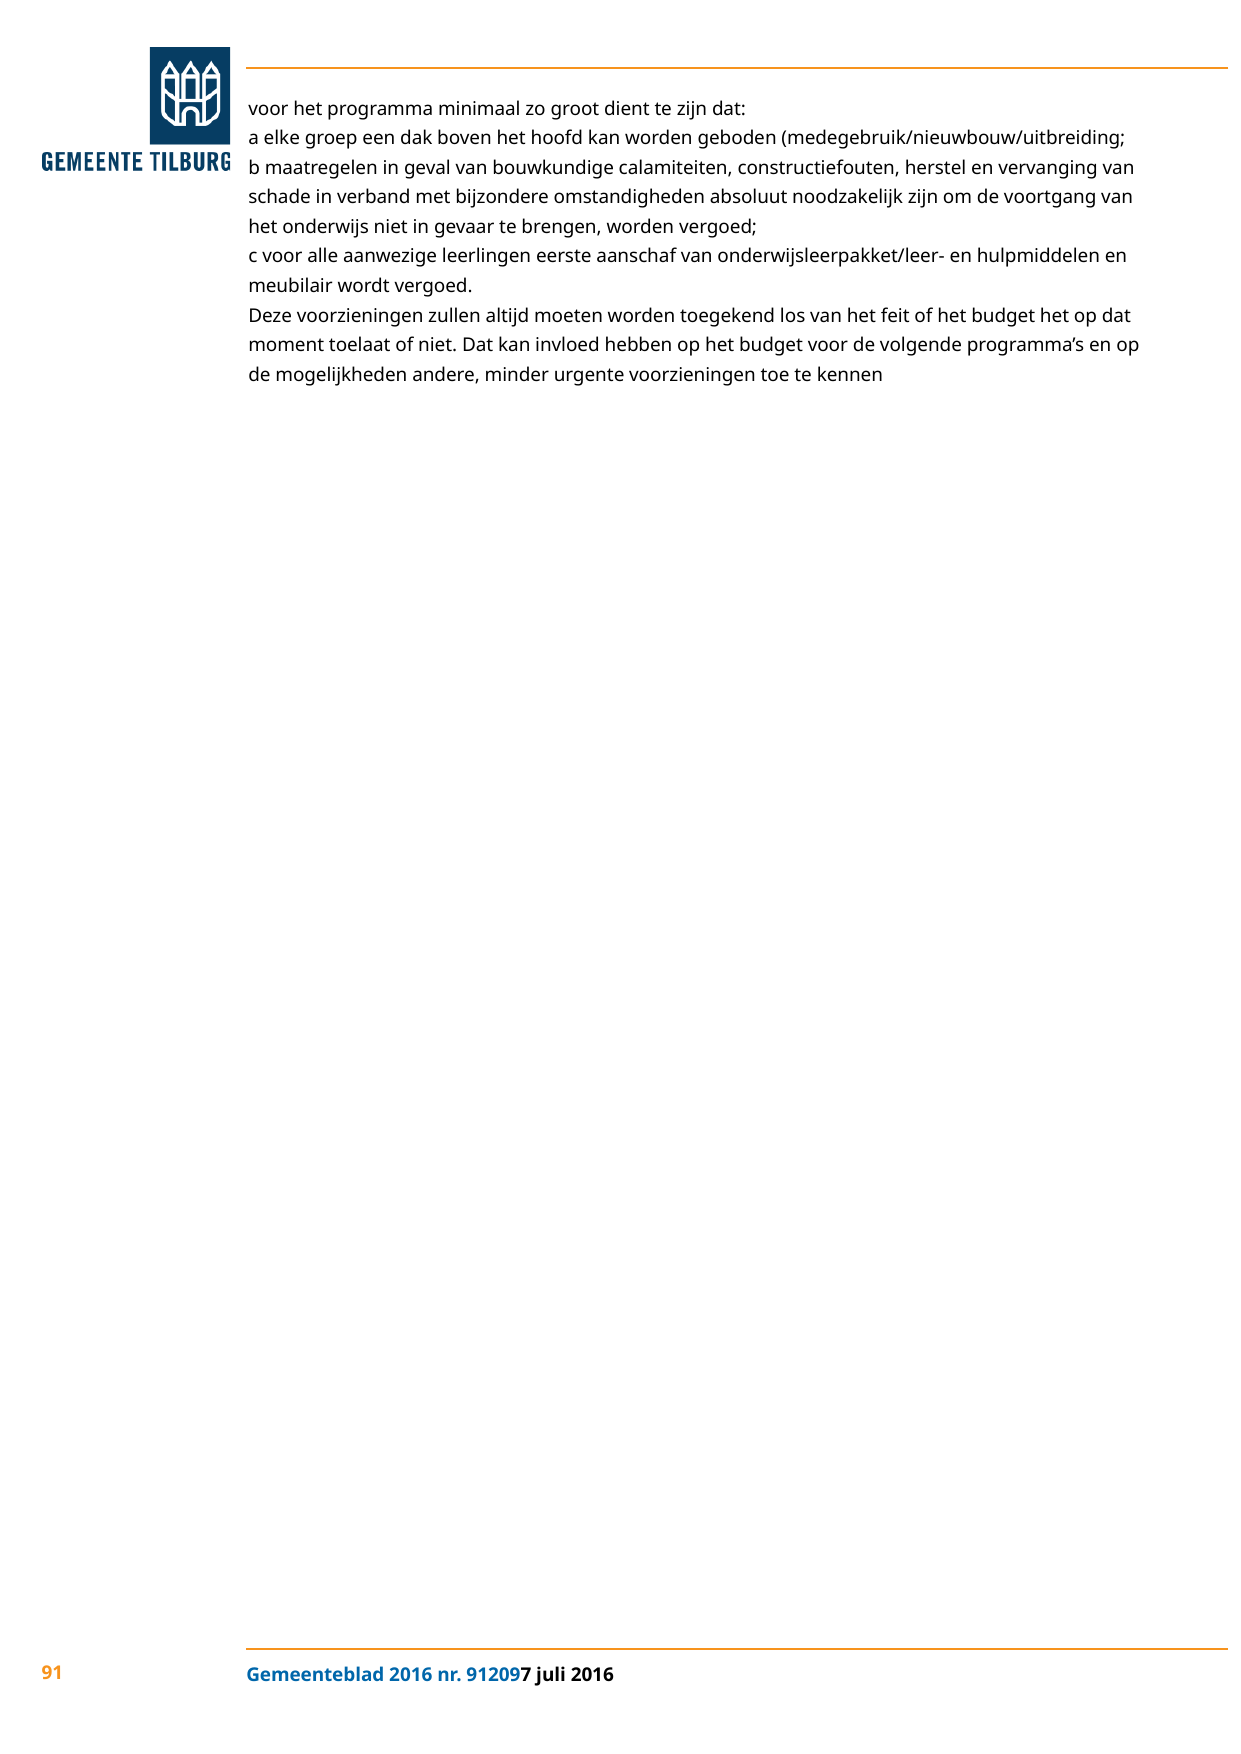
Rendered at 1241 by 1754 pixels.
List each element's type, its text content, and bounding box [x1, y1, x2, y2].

text a elke groep een dak boven het hoofd kan worden geboden (medegebruik/nieuwbouw/uitbreiding; [248, 124, 1152, 150]
text Deze voorzieningen zullen altijd moeten worden toegekend los van het feit of het budget het op dat moment toelaat of niet. Dat kan invloed hebben op het budget voor de volgende programma’s en op de mogelijkheden andere, minder urgente voorzieningen toe te kennen [248, 302, 1152, 387]
text b maatregelen in geval van bouwkundige calamiteiten, constructiefouten, herstel en vervanging van schade in verband met bijzondere omstandigheden absoluut noodzakelijk zijn om de voortgang van het onderwijs niet in gevaar te brengen, worden vergoed; [248, 154, 1152, 239]
text c voor alle aanwezige leerlingen eerste aanschaf van onderwijsleerpakket/leer- en hulpmiddelen en meubilair wordt vergoed. [248, 243, 1152, 298]
text voor het programma minimaal zo groot dient te zijn dat: [248, 95, 1152, 121]
picture [41, 47, 231, 172]
